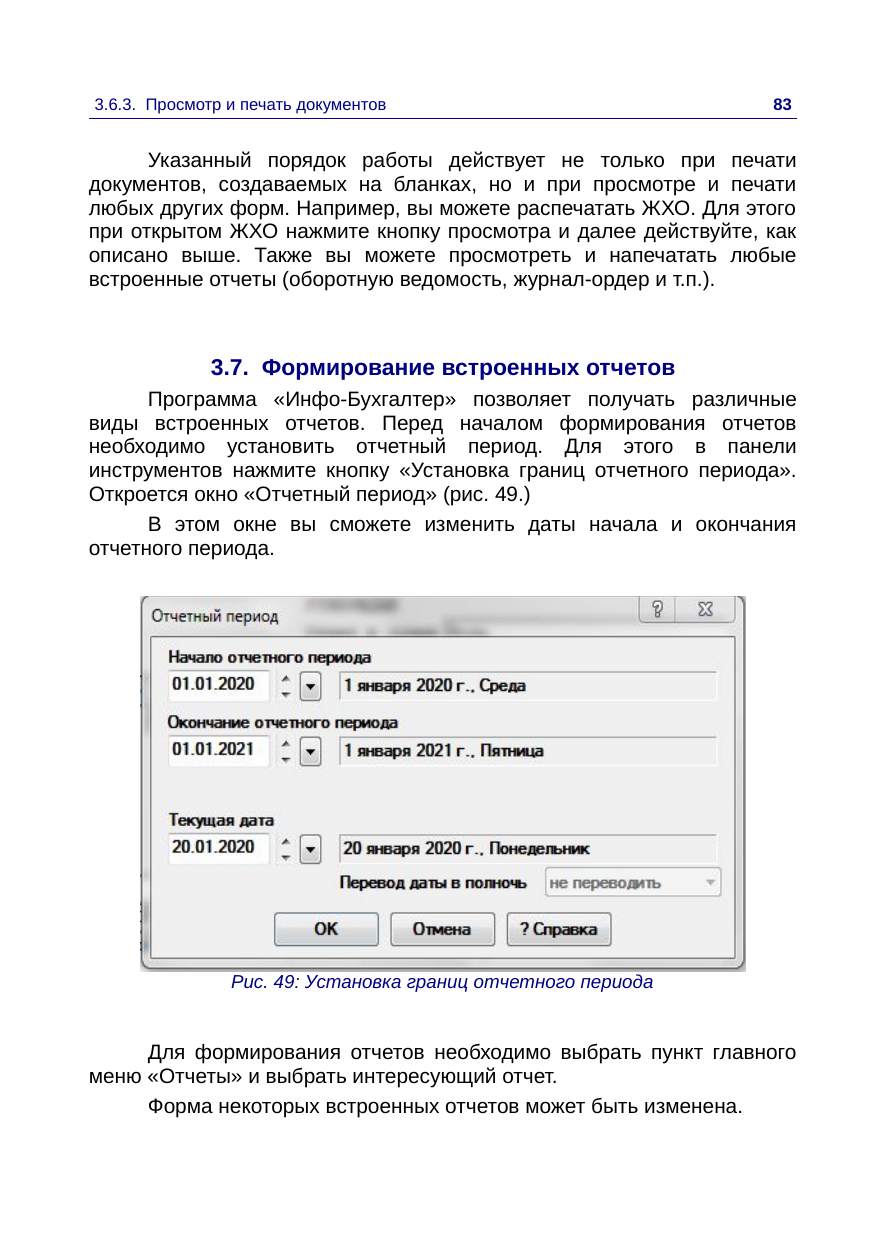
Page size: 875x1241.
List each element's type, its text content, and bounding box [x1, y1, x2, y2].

text Указанный порядок работы действует не только при печати документов, создаваемых на бланках, но и при просмотре и печати любых других форм. Например, вы можете распечатать ЖХО. Для этого при открытом ЖХО нажмите кнопку просмотра и далее действуйте, как описано выше. Также вы можете просмотреть и напечатать любые встроенные отчеты (оборотную ведомость, журнал-ордер и т.п.). [88, 147, 797, 291]
text Форма некоторых встроенных отчетов может быть изменена. [88, 1094, 797, 1118]
text Программа «Инфо-Бухгалтер» позволяет получать различные виды встроенных отчетов. Перед началом формирования отчетов необходимо установить отчетный период. Для этого в панели инструментов нажмите кнопку «Установка границ отчетного периода». Откроется окно «Отчетный период» (рис. 49.) [88, 386, 797, 506]
text Рис. 49: Установка границ отчетного периода [88, 972, 797, 993]
subtitle Формирование встроенных отчетов [88, 354, 797, 381]
picture [140, 596, 746, 972]
text В этом окне вы сможете изменить даты начала и окончания отчетного периода. [88, 512, 797, 560]
text Для формирования отчетов необходимо выбрать пункт главного меню «Отчеты» и выбрать интересующий отчет. [88, 1040, 797, 1088]
